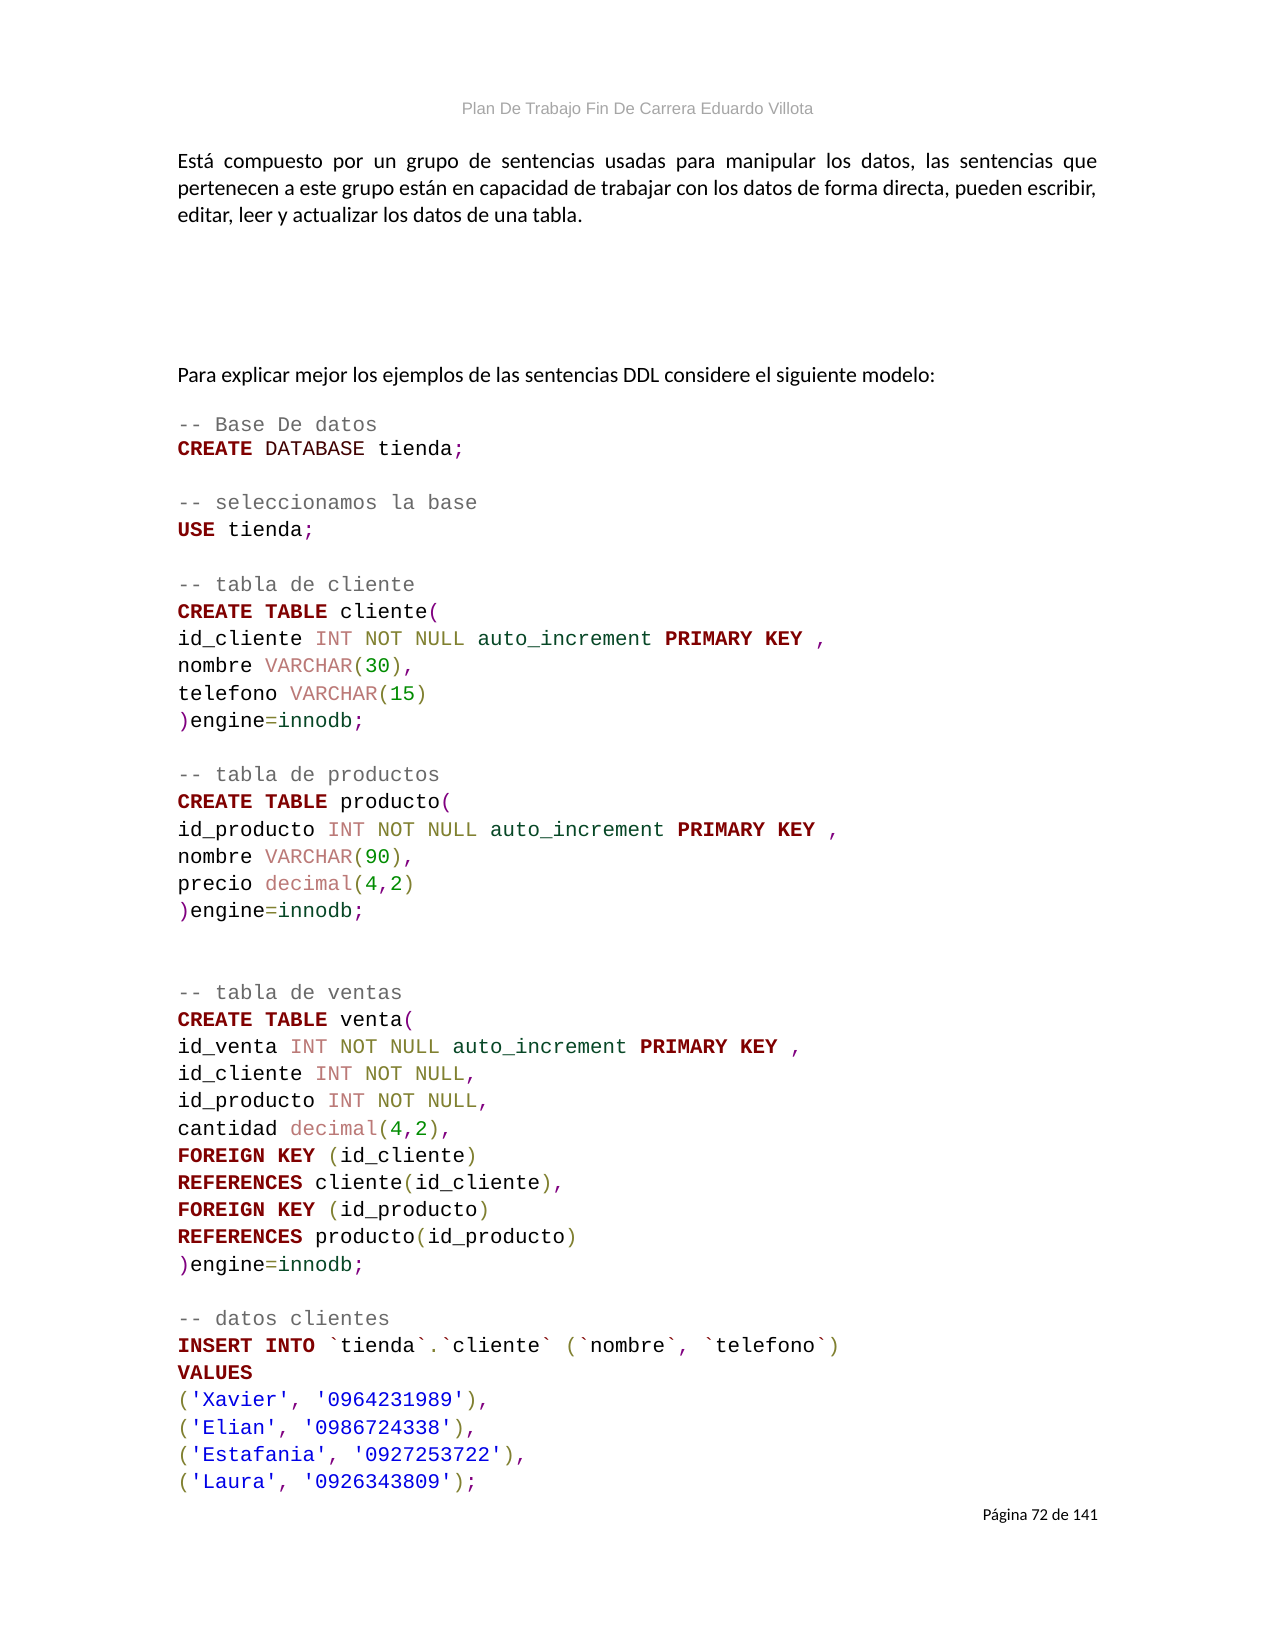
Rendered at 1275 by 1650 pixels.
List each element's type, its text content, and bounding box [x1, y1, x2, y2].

text FOREIGN KEY (id_producto) [177, 1199, 1098, 1223]
text -- seleccionamos la base [177, 492, 1098, 516]
text REFERENCES producto(id_producto) [177, 1226, 1098, 1250]
text CREATE TABLE cliente( [177, 601, 1098, 625]
text VALUES [177, 1362, 1098, 1386]
text -- tabla de productos [177, 764, 1098, 788]
text )engine=innodb; [177, 710, 1098, 733]
text nombre VARCHAR(90), [177, 846, 1098, 869]
text -- tabla de ventas [177, 982, 1098, 1005]
text FOREIGN KEY (id_cliente) [177, 1145, 1098, 1168]
text INSERT INTO `tienda`.`cliente` (`nombre`, `telefono`) [177, 1335, 1098, 1359]
text -- Base De datos [177, 414, 1098, 438]
text REFERENCES cliente(id_cliente), [177, 1172, 1098, 1196]
text id_producto INT NOT NULL, [177, 1090, 1098, 1114]
text Está compuesto por un grupo de sentencias usadas para manipular los datos, las sentencias que pertenecen a este grupo están en capacidad de trabajar con los datos de forma directa, pueden escribir, editar, leer y actualizar los datos de una tabla. [177, 148, 1098, 228]
text CREATE TABLE producto( [177, 791, 1098, 815]
text ('Laura', '0926343809'); [177, 1471, 1098, 1495]
text )engine=innodb; [177, 1253, 1098, 1277]
text ('Estafania', '0927253722'), [177, 1444, 1098, 1467]
text precio decimal(4,2) [177, 873, 1098, 897]
text ('Xavier', '0964231989'), [177, 1389, 1098, 1413]
text -- tabla de cliente [177, 574, 1098, 597]
text )engine=innodb; [177, 900, 1098, 924]
text -- datos clientes [177, 1308, 1098, 1332]
text id_cliente INT NOT NULL, [177, 1063, 1098, 1087]
text nombre VARCHAR(30), [177, 655, 1098, 679]
text ('Elian', '0986724338'), [177, 1417, 1098, 1440]
text id_venta INT NOT NULL auto_increment PRIMARY KEY , [177, 1036, 1098, 1060]
text CREATE DATABASE tienda; [177, 438, 1098, 462]
text CREATE TABLE venta( [177, 1009, 1098, 1032]
text USE tienda; [177, 519, 1098, 543]
text telefono VARCHAR(15) [177, 683, 1098, 706]
text Para explicar mejor los ejemplos de las sentencias DDL considere el siguiente modelo: [177, 361, 1098, 388]
text cantidad decimal(4,2), [177, 1118, 1098, 1141]
text id_cliente INT NOT NULL auto_increment PRIMARY KEY , [177, 628, 1098, 652]
text id_producto INT NOT NULL auto_increment PRIMARY KEY , [177, 818, 1098, 842]
